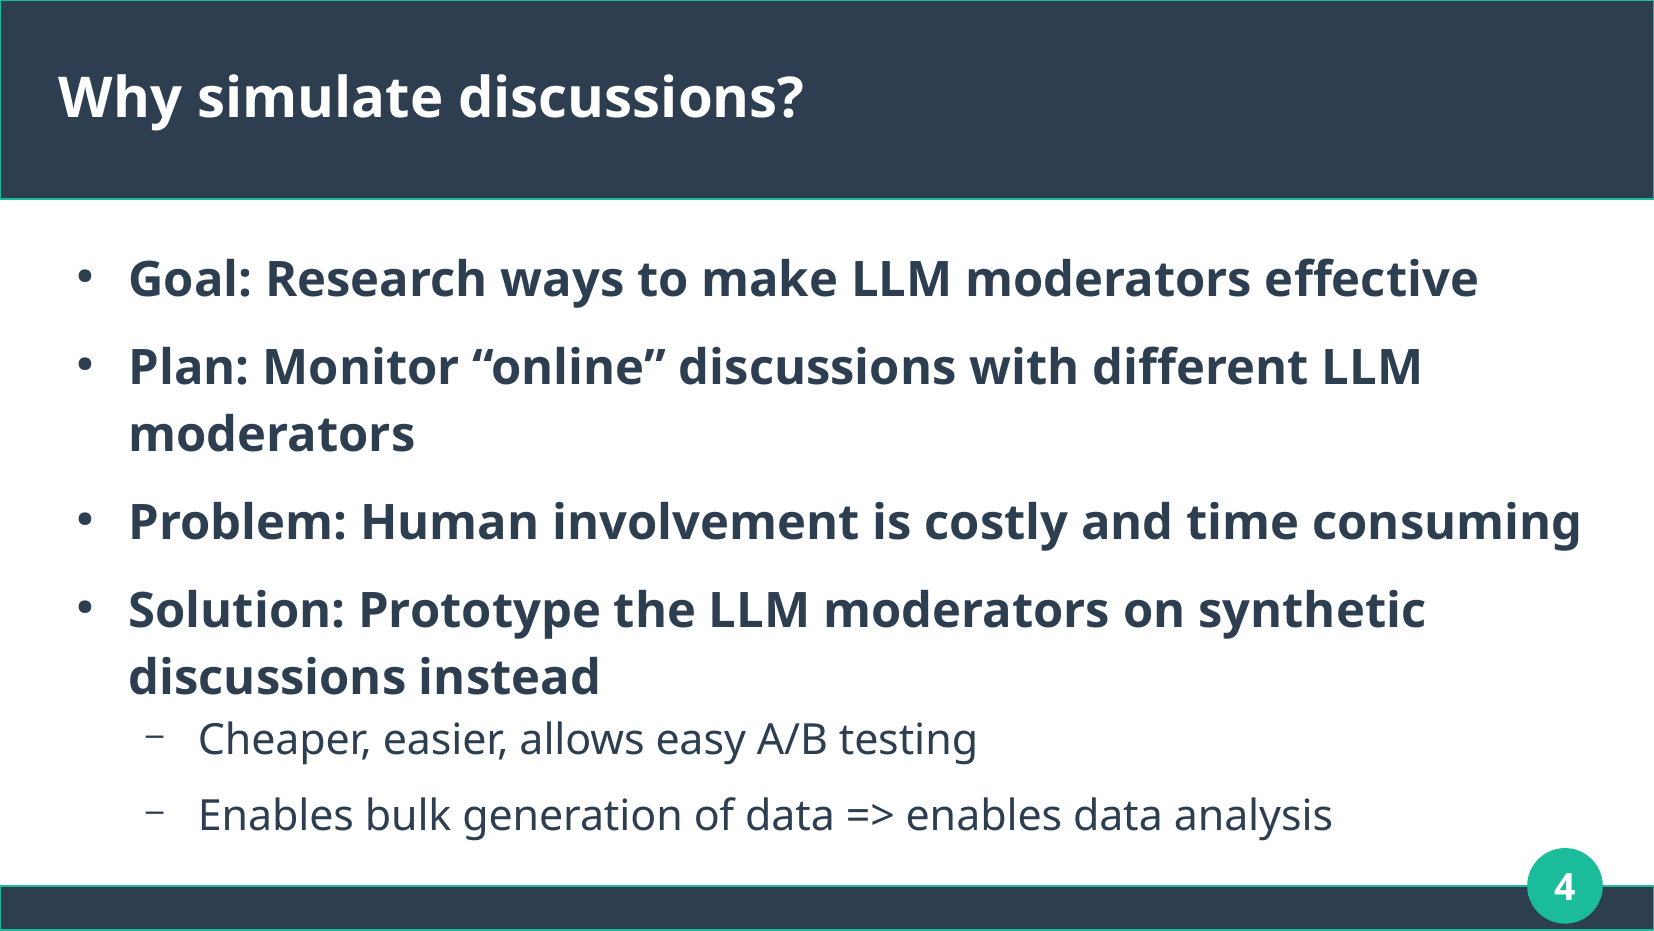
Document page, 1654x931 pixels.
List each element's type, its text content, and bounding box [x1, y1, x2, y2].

title Why simulate discussions? [59, 37, 1595, 156]
list Goal: Research ways to make LLM moderators effective Plan: Monitor “online” discussions with different LLM moderators Problem: Human involvement is costly and time consuming Solution: Prototype the LLM moderators on synthetic discussions instead Cheaper, easier, allows easy A/B testing Enables bulk generation of data => enables data analysis [59, 243, 1595, 864]
